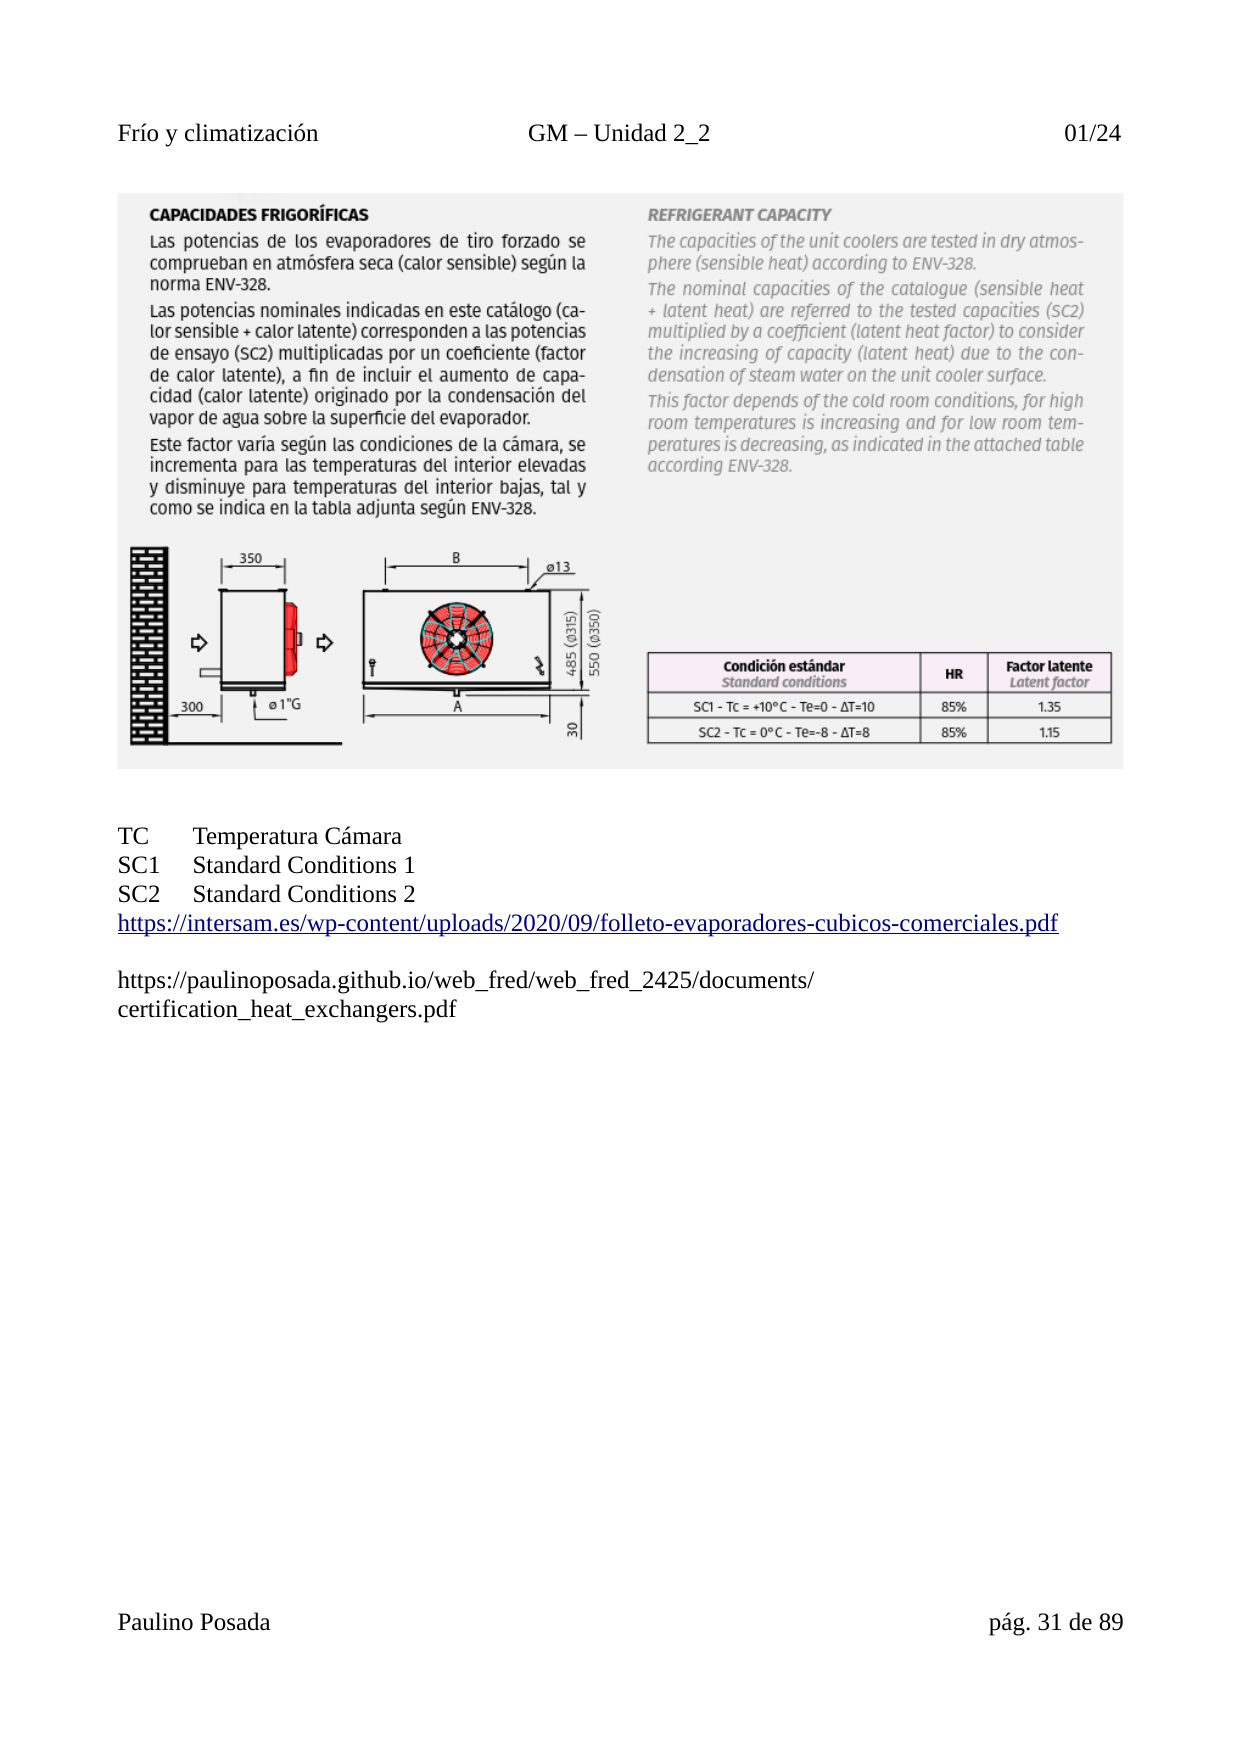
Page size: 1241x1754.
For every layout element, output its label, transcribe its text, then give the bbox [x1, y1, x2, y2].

text SC2 Standard Conditions 2 [117, 879, 1123, 908]
picture [117, 193, 1124, 769]
text SC1 Standard Conditions 1 [117, 850, 1123, 879]
text https://paulinoposada.github.io/web_fred/web_fred_2425/documents/certification_heat_exchangers.pdf [117, 965, 1123, 1023]
text https://intersam.es/wp-content/uploads/2020/09/folleto-evaporadores-cubicos-comerciales.pdf [117, 908, 1123, 936]
text TC Temperatura Cámara [117, 821, 1123, 850]
